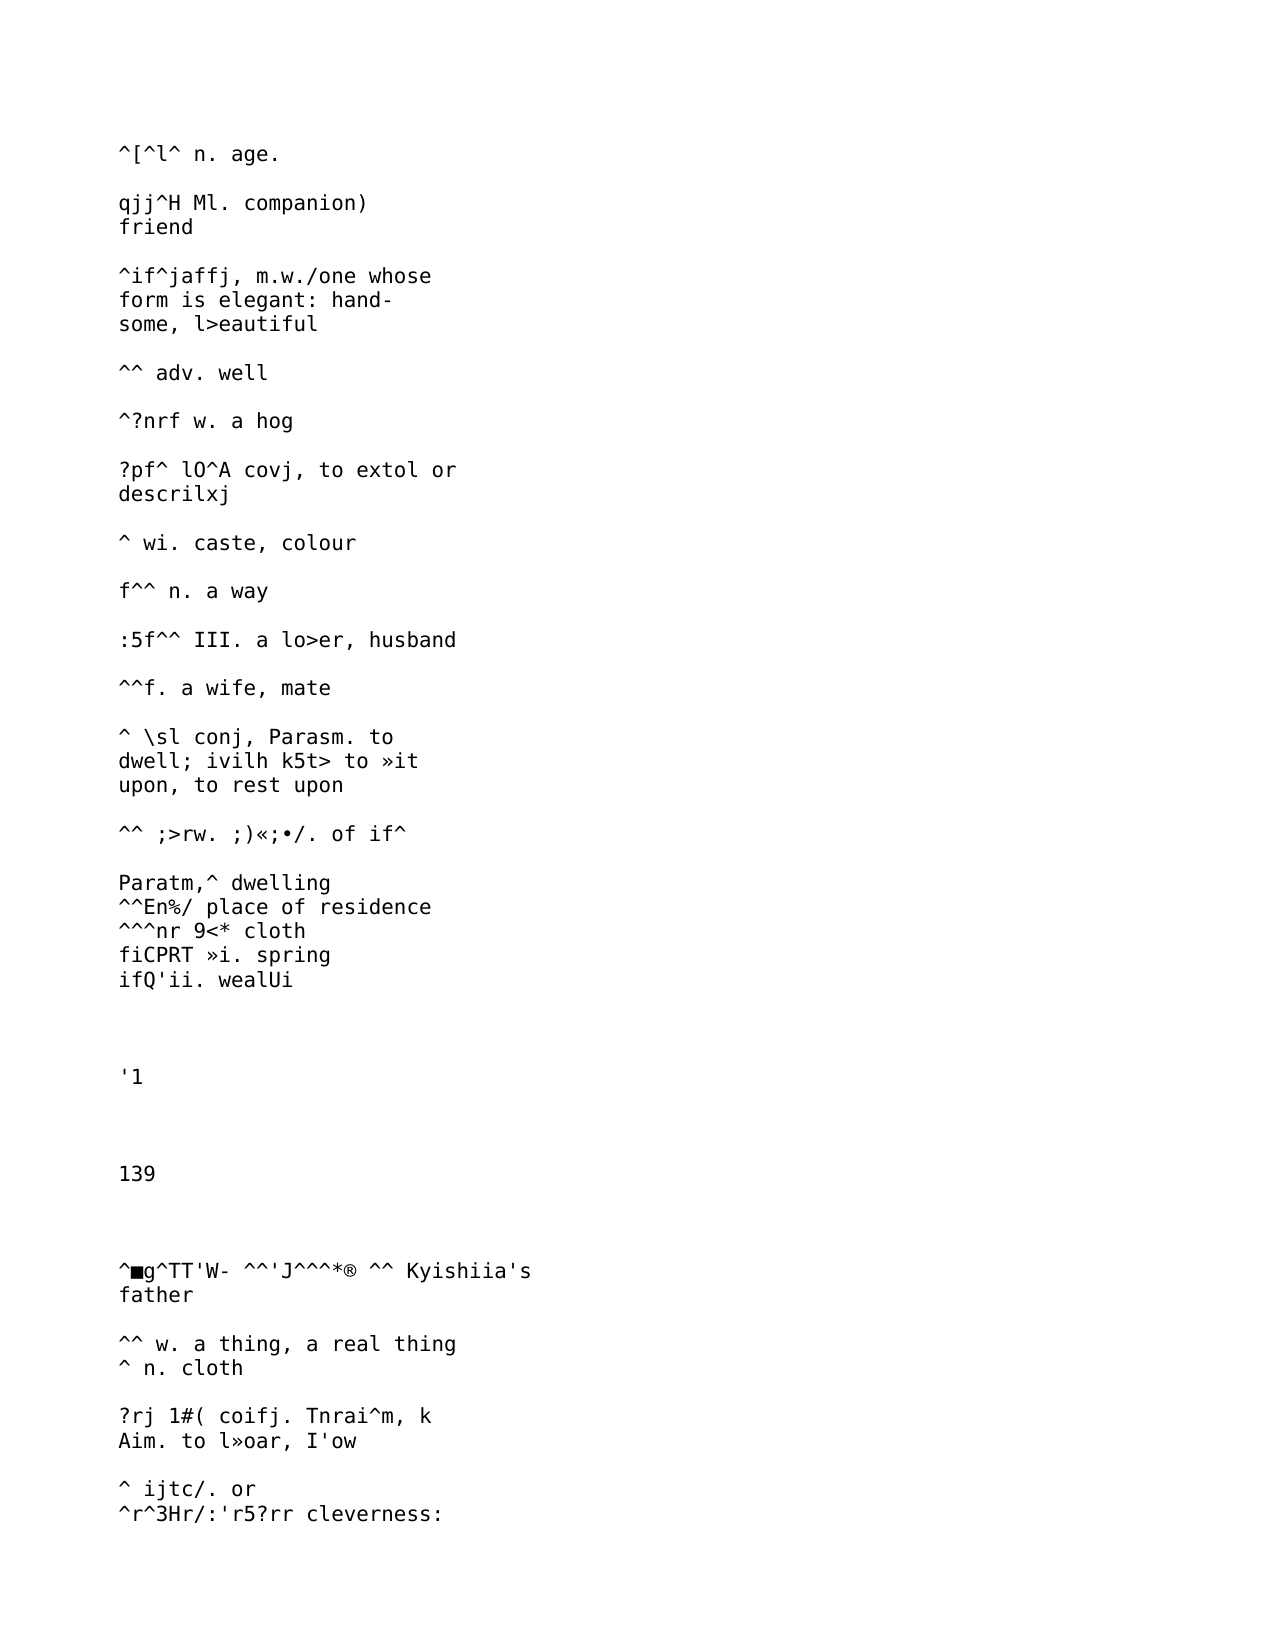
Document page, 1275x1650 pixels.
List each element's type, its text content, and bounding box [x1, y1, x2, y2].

text ^ ijtc/. or [118, 1477, 1157, 1502]
text 139 [118, 1162, 1157, 1186]
text ^^^nr 9<* cloth [118, 919, 1157, 943]
text upon, to rest upon [118, 773, 1157, 798]
text ^^ ;>rw. ;)«;•/. of if^ [118, 822, 1157, 846]
text ^ n. cloth [118, 1356, 1157, 1380]
text ^r^3Hr/:'r5?rr cleverness: [118, 1502, 1157, 1526]
text fiCPRT »i. spring [118, 943, 1157, 968]
text ^^ w. a thing, a real thing [118, 1332, 1157, 1356]
text Aim. to l»oar, I'ow [118, 1429, 1157, 1453]
text ^■g^TT'W- ^^'J^^^*® ^^ Kyishiia's [118, 1259, 1157, 1283]
text :5f^^ III. a lo>er, husband [118, 628, 1157, 652]
text ^?nrf w. a hog [118, 409, 1157, 434]
text ^ wi. caste, colour [118, 531, 1157, 555]
text ^ \sl conj, Parasm. to [118, 725, 1157, 749]
text ifQ'ii. wealUi [118, 968, 1157, 992]
text form is elegant: hand- [118, 288, 1157, 312]
text ?rj 1#( coifj. Tnrai^m, k [118, 1404, 1157, 1429]
text dwell; ivilh k5t> to »it [118, 749, 1157, 773]
text father [118, 1283, 1157, 1307]
text ^[^l^ n. age. [118, 142, 1157, 167]
text ^^En%/ place of residence [118, 895, 1157, 919]
text '1 [118, 1065, 1157, 1089]
text descrilxj [118, 482, 1157, 506]
text f^^ n. a way [118, 579, 1157, 603]
text ?pf^ lO^A covj, to extol or [118, 458, 1157, 482]
text ^^ adv. well [118, 361, 1157, 385]
text ^if^jaffj, m.w./one whose [118, 264, 1157, 288]
text friend [118, 215, 1157, 239]
text Paratm,^ dwelling [118, 871, 1157, 895]
text qjj^H Ml. companion) [118, 191, 1157, 215]
text some, l>eautiful [118, 312, 1157, 337]
text ^^f. a wife, mate [118, 676, 1157, 701]
